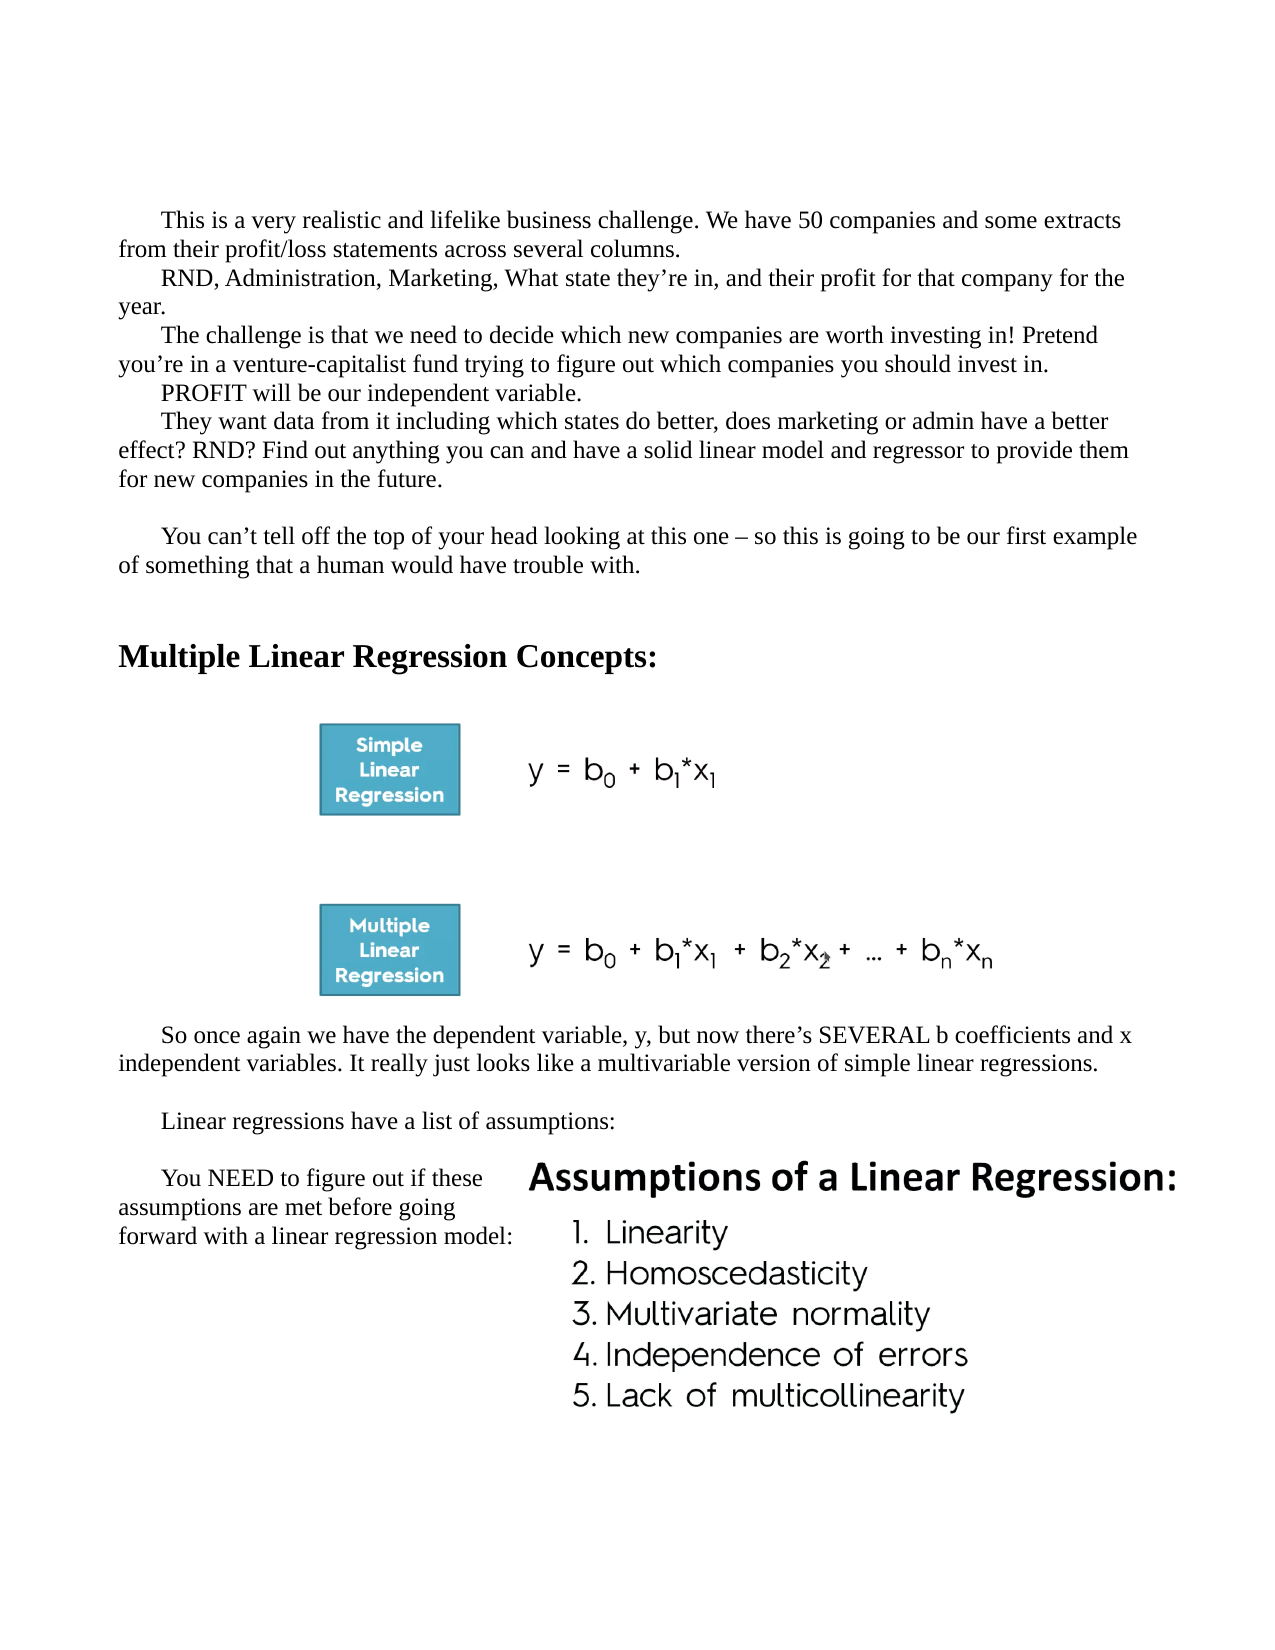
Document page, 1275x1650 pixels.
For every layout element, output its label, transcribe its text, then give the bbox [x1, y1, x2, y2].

text You NEED to figure out if these assumptions are met before going forward with a linear regression model: [118, 1163, 521, 1250]
text The challenge is that we need to decide which new companies are worth investing in! Pretend you’re in a venture-capitalist fund trying to figure out which companies you should invest in. [118, 320, 1157, 378]
text RND, Administration, Marketing, What state they’re in, and their profit for that company for the year. [118, 263, 1157, 320]
text PROFIT will be our independent variable. [118, 378, 1157, 406]
text This is a very realistic and lifelike business challenge. We have 50 companies and some extracts from their profit/loss statements across several columns. [118, 205, 1157, 263]
text You can’t tell off the top of your head looking at this one – so this is going to be our first example of something that a human would have trouble with. [118, 521, 1157, 579]
text Linear regressions have a list of assumptions: [118, 1106, 1157, 1135]
text Multiple Linear Regression Concepts: [118, 636, 1157, 675]
picture [521, 1148, 1203, 1424]
text They want data from it including which states do better, does marketing or admin have a better effect? RND? Find out anything you can and have a solid linear model and regressor to provide them for new companies in the future. [118, 406, 1157, 493]
picture [295, 703, 1003, 1005]
text So once again we have the dependent variable, y, but now there’s SEVERAL b coefficients and x independent variables. It really just looks like a multivariable version of simple linear regressions. [118, 1020, 1157, 1077]
